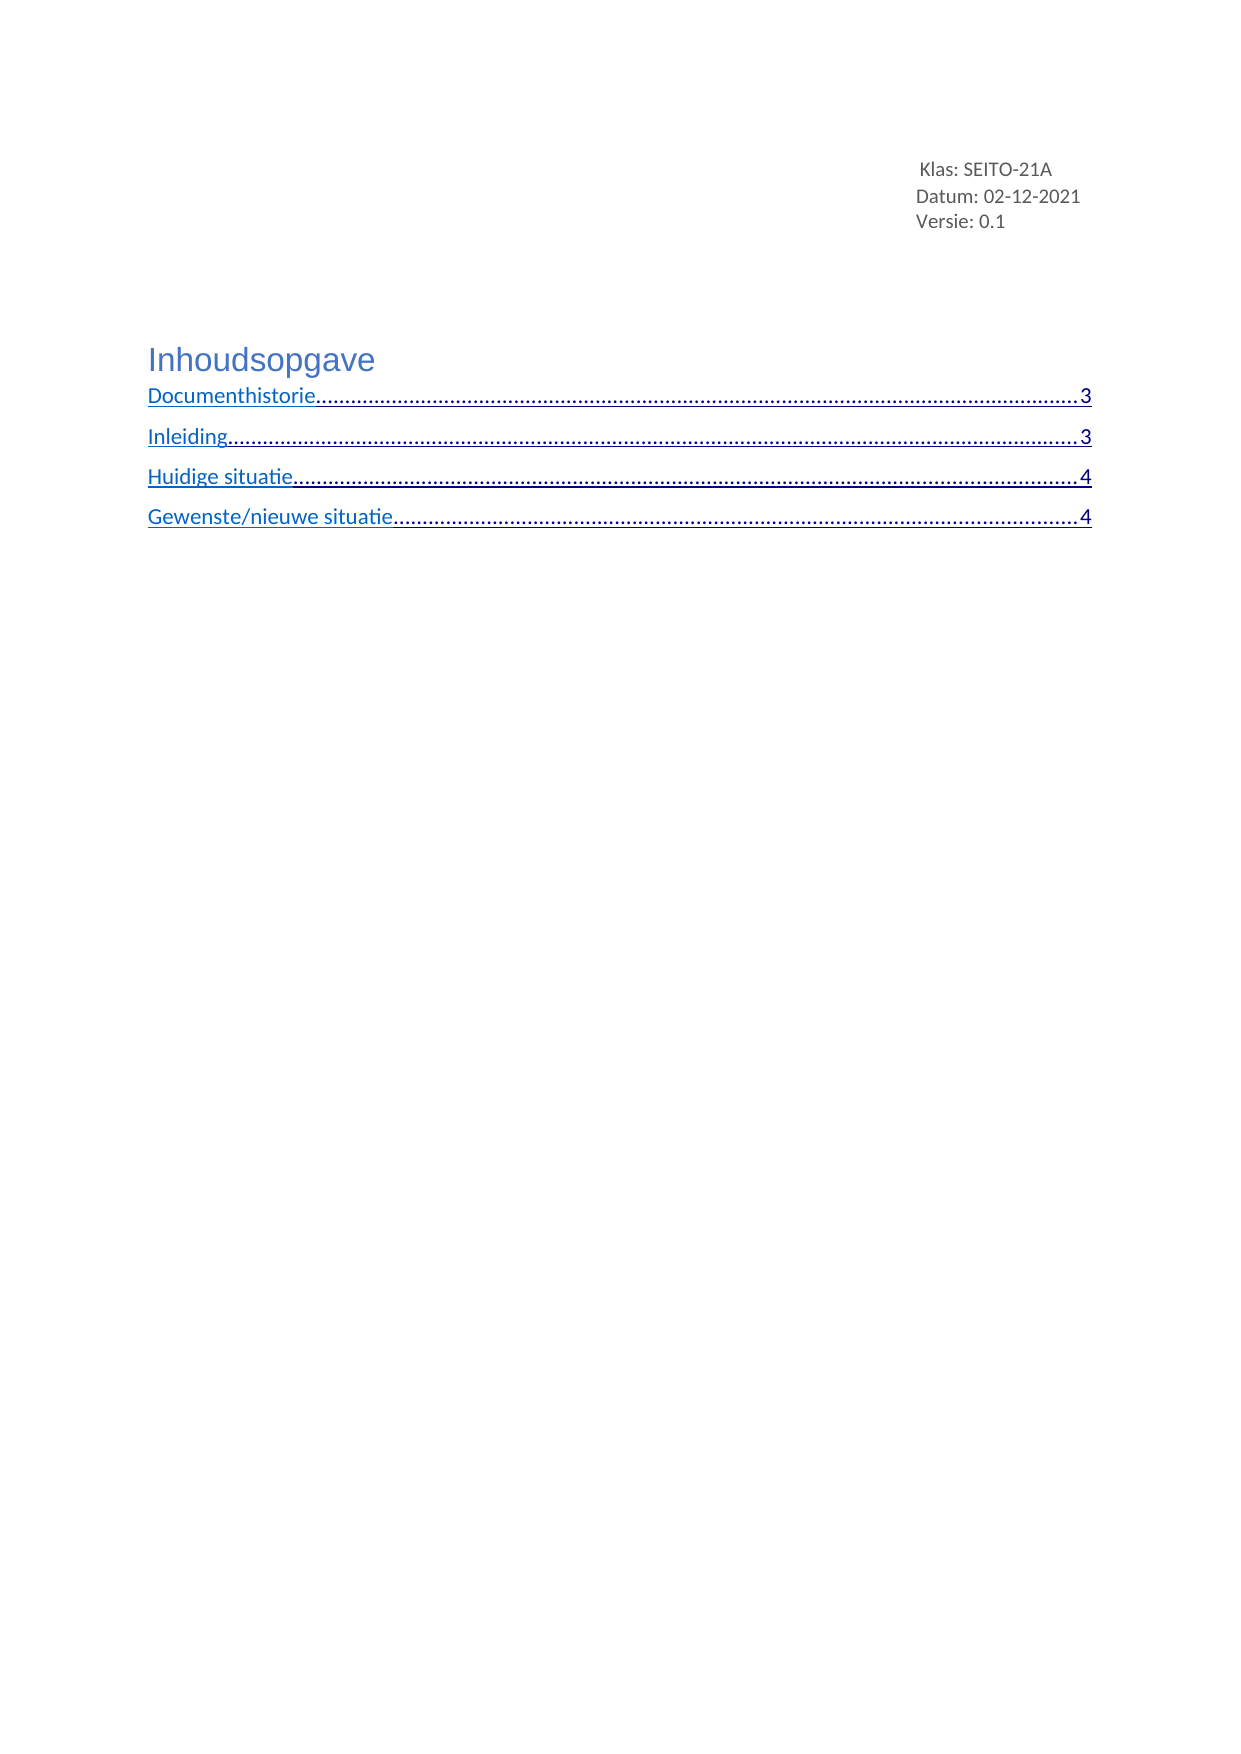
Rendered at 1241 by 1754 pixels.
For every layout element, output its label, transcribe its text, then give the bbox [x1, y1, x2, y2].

text Documenthistorie 3 [148, 382, 1093, 409]
text Gewenste/nieuwe situatie 4 [148, 502, 1093, 531]
text Versie: 0.1 [148, 209, 1093, 234]
text Klas: SEITO-21A [148, 148, 1093, 183]
text Datum: 02-12-2021 [148, 183, 1093, 209]
text Huidige situatie 4 [148, 462, 1093, 490]
subtitle Inhoudsopgave [148, 341, 1093, 379]
text Inleiding 3 [148, 422, 1093, 450]
